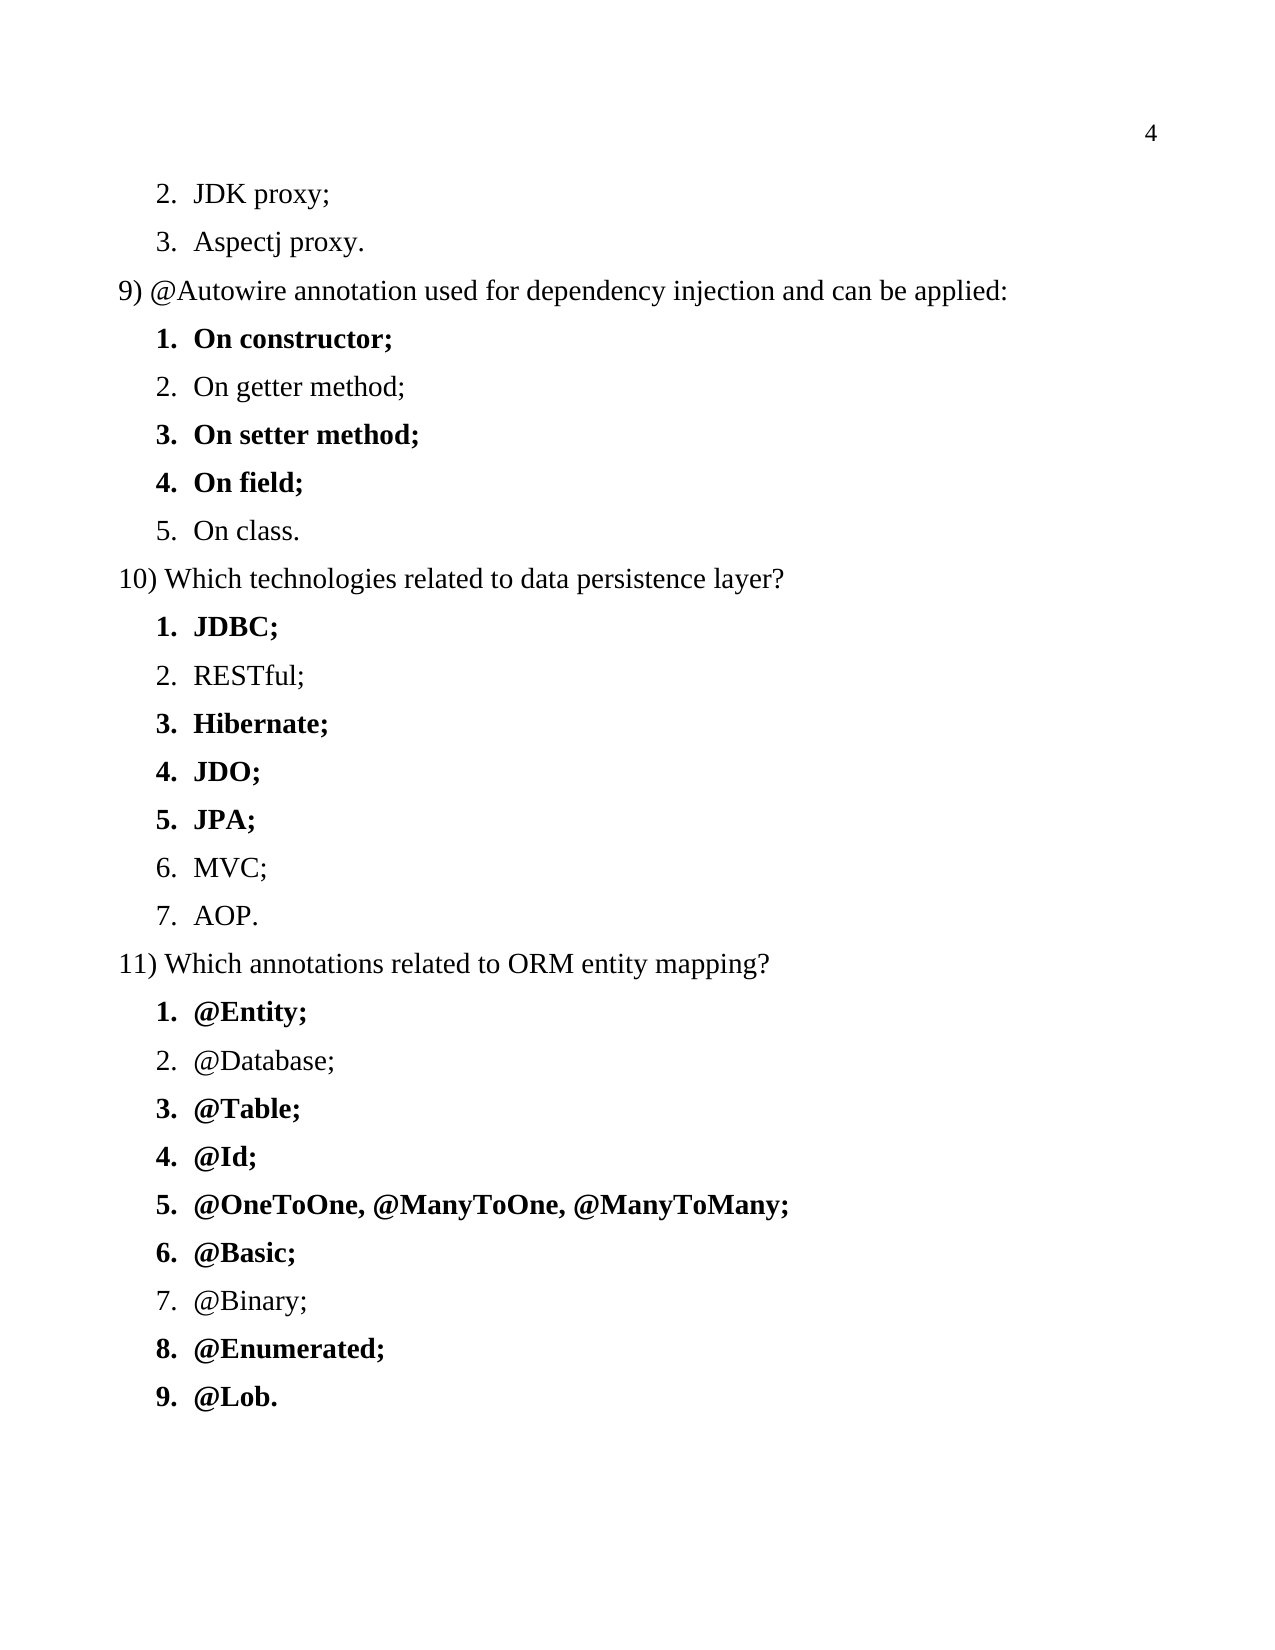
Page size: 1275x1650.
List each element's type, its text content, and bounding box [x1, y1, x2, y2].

text 11) Which annotations related to ORM entity mapping? [118, 946, 1157, 980]
text 9) @Autowire annotation used for dependency injection and can be applied: [118, 273, 1157, 306]
list RESTful; [156, 658, 1157, 691]
list On constructor; [156, 321, 1157, 354]
list On getter method; [156, 369, 1157, 402]
list JDO; [156, 754, 1157, 787]
list @Database; [156, 1043, 1157, 1076]
list @Table; [156, 1091, 1157, 1124]
list On setter method; [156, 417, 1157, 451]
list @Enumerated; [156, 1331, 1157, 1365]
list On field; [156, 465, 1157, 499]
list JDBC; [156, 609, 1157, 643]
list JPA; [156, 802, 1157, 836]
list MVC; [156, 850, 1157, 884]
list Hibernate; [156, 706, 1157, 739]
list @Lob. [156, 1379, 1157, 1413]
list @Binary; [156, 1283, 1157, 1317]
list Aspectj proxy. [156, 224, 1157, 258]
list @OneToOne, @ManyToOne, @ManyToMany; [156, 1187, 1157, 1221]
list @Basic; [156, 1235, 1157, 1269]
list On class. [156, 513, 1157, 547]
text 10) Which technologies related to data persistence layer? [118, 561, 1157, 595]
list @Id; [156, 1139, 1157, 1172]
list JDK proxy; [156, 176, 1157, 210]
list AOP. [156, 898, 1157, 932]
list @Entity; [156, 994, 1157, 1028]
